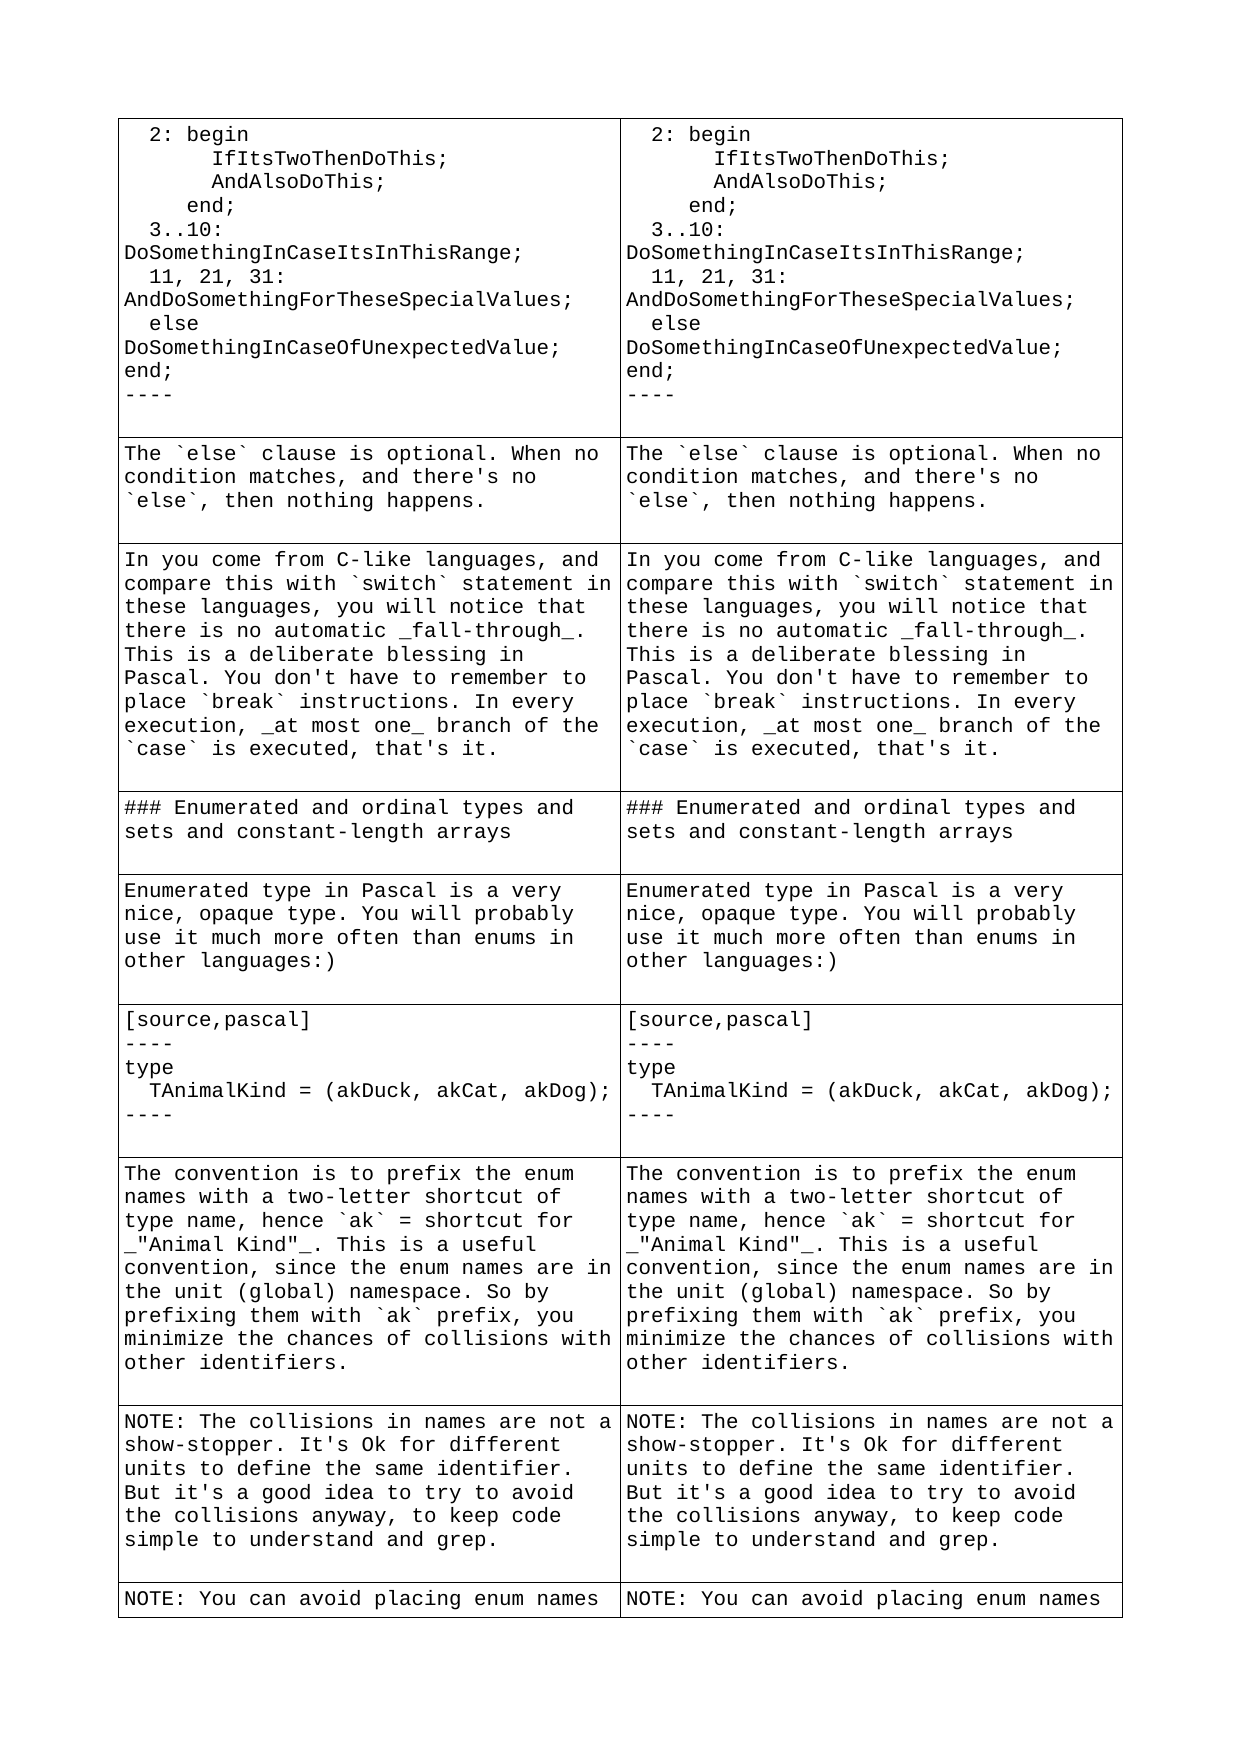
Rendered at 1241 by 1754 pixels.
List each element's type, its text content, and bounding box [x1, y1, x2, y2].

table_cell 2: begin IfItsTwoThenDoThis; AndAlsoDoThis; end; 3..10: DoSomethingInCaseItsInThisRange; 11, 21, 31: AndDoSomethingForTheseSpecialValues; else DoSomethingInCaseOfUnexpectedValue; end; ---- [621, 119, 1122, 437]
table_cell ### Enumerated and ordinal types and sets and constant-length arrays [119, 792, 620, 874]
table_cell The `else` clause is optional. When no condition matches, and there's no `else`, then nothing happens. [119, 438, 620, 543]
table_cell In you come from C-like languages, and compare this with `switch` statement in these languages, you will notice that there is no automatic _fall-through_. This is a deliberate blessing in Pascal. You don't have to remember to place `break` instructions. In every execution, _at most one_ branch of the `case` is executed, that's it. [119, 544, 620, 791]
table_cell ### Enumerated and ordinal types and sets and constant-length arrays [621, 792, 1122, 874]
table_cell The convention is to prefix the enum names with a two-letter shortcut of type name, hence `ak` = shortcut for _"Animal Kind"_. This is a useful convention, since the enum names are in the unit (global) namespace. So by prefixing them with `ak` prefix, you minimize the chances of collisions with other identifiers. [621, 1158, 1122, 1405]
table_cell Enumerated type in Pascal is a very nice, opaque type. You will probably use it much more often than enums in other languages:) [119, 875, 620, 1003]
table_cell [source,pascal] ---- type TAnimalKind = (akDuck, akCat, akDog); ---- [621, 1005, 1122, 1157]
table_cell NOTE: The collisions in names are not a show-stopper. It's Ok for different units to define the same identifier. But it's a good idea to try to avoid the collisions anyway, to keep code simple to understand and grep. [119, 1406, 620, 1582]
table_cell Enumerated type in Pascal is a very nice, opaque type. You will probably use it much more often than enums in other languages:) [621, 875, 1122, 1003]
table_cell 2: begin IfItsTwoThenDoThis; AndAlsoDoThis; end; 3..10: DoSomethingInCaseItsInThisRange; 11, 21, 31: AndDoSomethingForTheseSpecialValues; else DoSomethingInCaseOfUnexpectedValue; end; ---- [119, 119, 620, 437]
table_cell NOTE: You can avoid placing enum names [621, 1583, 1122, 1617]
table_cell NOTE: The collisions in names are not a show-stopper. It's Ok for different units to define the same identifier. But it's a good idea to try to avoid the collisions anyway, to keep code simple to understand and grep. [621, 1406, 1122, 1582]
table_cell In you come from C-like languages, and compare this with `switch` statement in these languages, you will notice that there is no automatic _fall-through_. This is a deliberate blessing in Pascal. You don't have to remember to place `break` instructions. In every execution, _at most one_ branch of the `case` is executed, that's it. [621, 544, 1122, 791]
table_cell NOTE: You can avoid placing enum names [119, 1583, 620, 1617]
table_cell [source,pascal] ---- type TAnimalKind = (akDuck, akCat, akDog); ---- [119, 1005, 620, 1157]
table_cell The convention is to prefix the enum names with a two-letter shortcut of type name, hence `ak` = shortcut for _"Animal Kind"_. This is a useful convention, since the enum names are in the unit (global) namespace. So by prefixing them with `ak` prefix, you minimize the chances of collisions with other identifiers. [119, 1158, 620, 1405]
table_cell The `else` clause is optional. When no condition matches, and there's no `else`, then nothing happens. [621, 438, 1122, 543]
